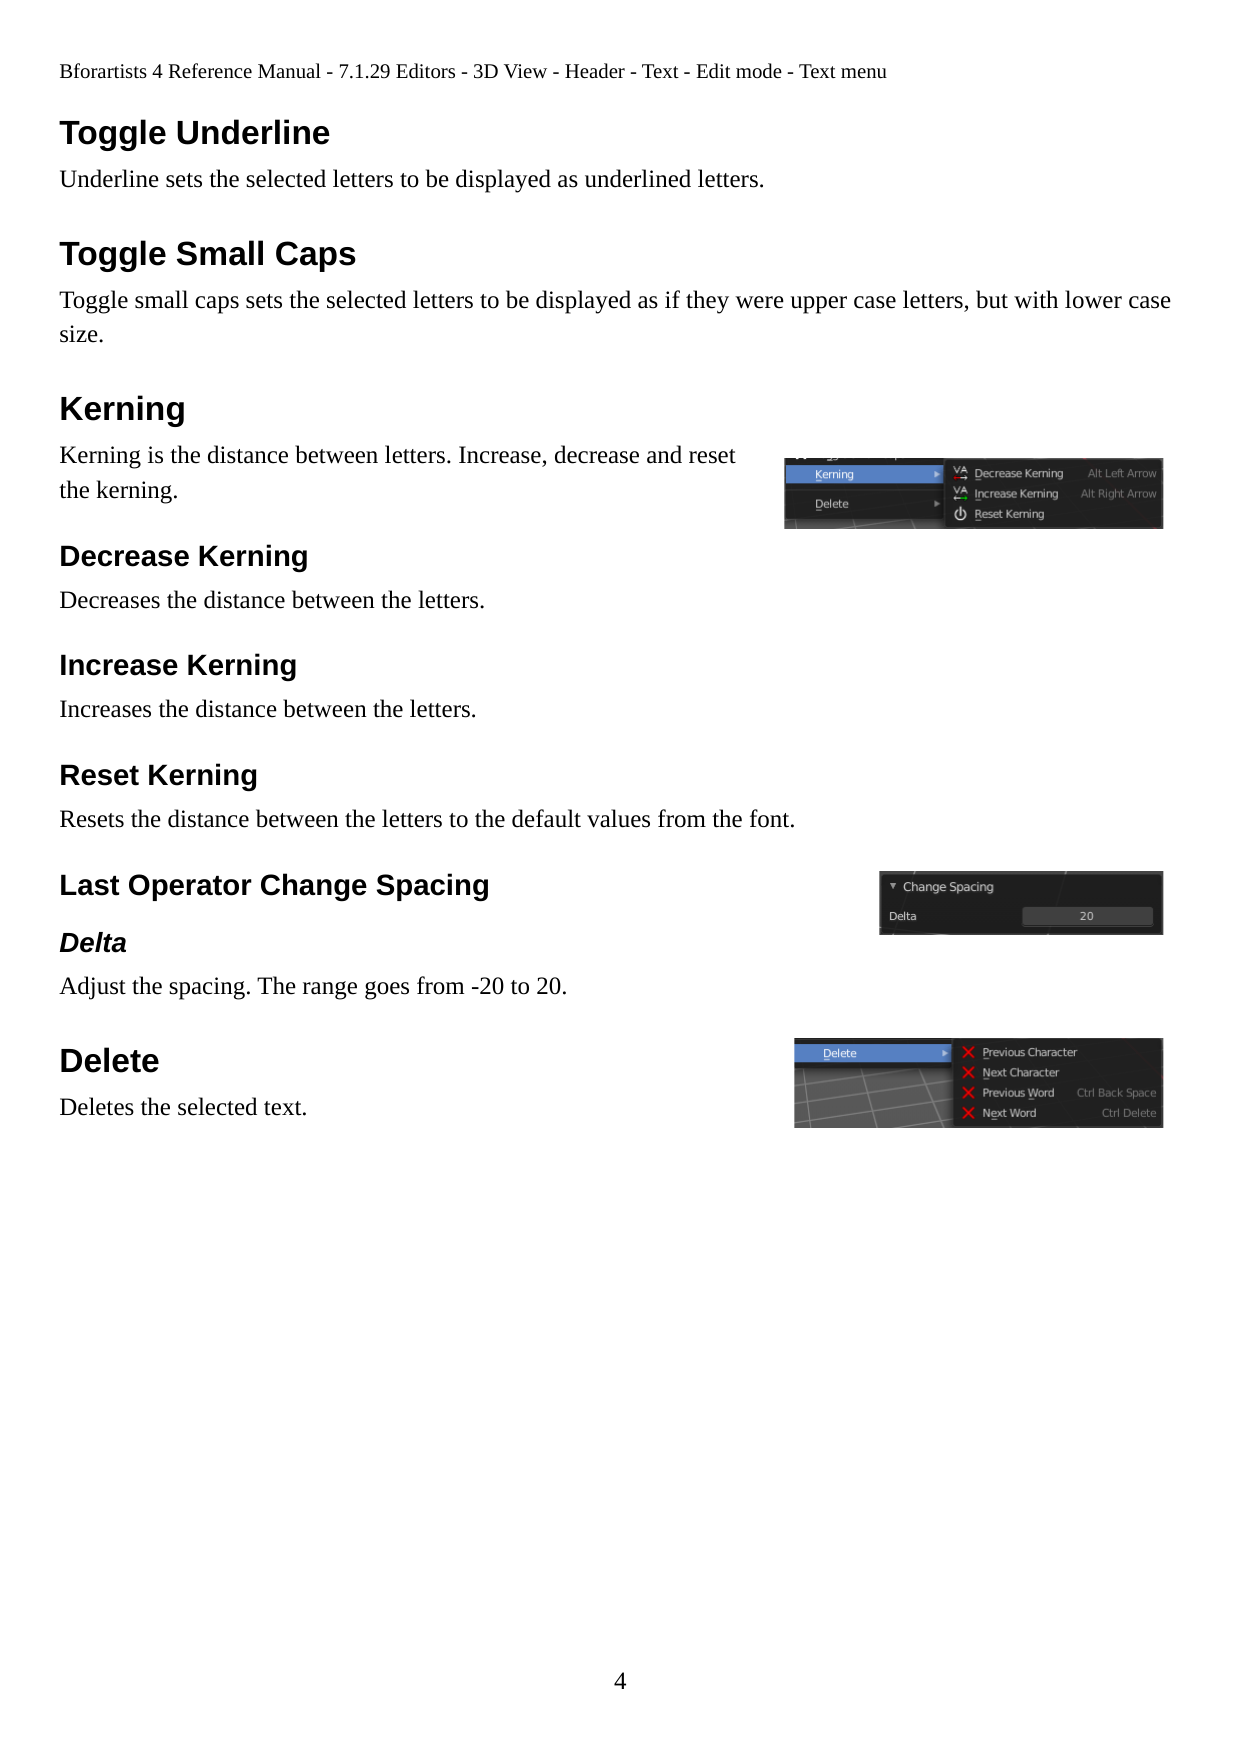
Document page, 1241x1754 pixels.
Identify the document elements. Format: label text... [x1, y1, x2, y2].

subtitle [1164, 1041, 1181, 1080]
subtitle Decrease Kerning [59, 538, 1181, 572]
subtitle Toggle Underline [59, 113, 1181, 151]
picture [879, 871, 1164, 935]
text Decreases the distance between the letters. [59, 585, 1181, 613]
text Toggle small caps sets the selected letters to be displayed as if they were upper case letters, but with lower case size. [59, 285, 1181, 348]
subtitle Delete [59, 1041, 794, 1080]
text Adjust the spacing. The range goes from -20 to 20. [59, 971, 1181, 1000]
subtitle Kerning [59, 389, 1181, 428]
subtitle Reset Kerning [59, 758, 1181, 792]
text Kerning is the distance between letters. Increase, decrease and reset the kerning. [59, 440, 1181, 458]
text Deletes the selected text. [59, 1092, 794, 1121]
subtitle Increase Kerning [59, 648, 1181, 682]
subtitle Last Operator Change Spacing [59, 868, 1181, 902]
subtitle Toggle Small Caps [59, 234, 1181, 272]
subtitle Delta [59, 927, 1181, 959]
picture [794, 1038, 1164, 1128]
picture [784, 458, 1164, 529]
text Underline sets the selected letters to be displayed as underlined letters. [59, 164, 1181, 192]
text Resets the distance between the letters to the default values from the font. [59, 804, 1181, 833]
text Increases the distance between the letters. [59, 694, 1181, 723]
